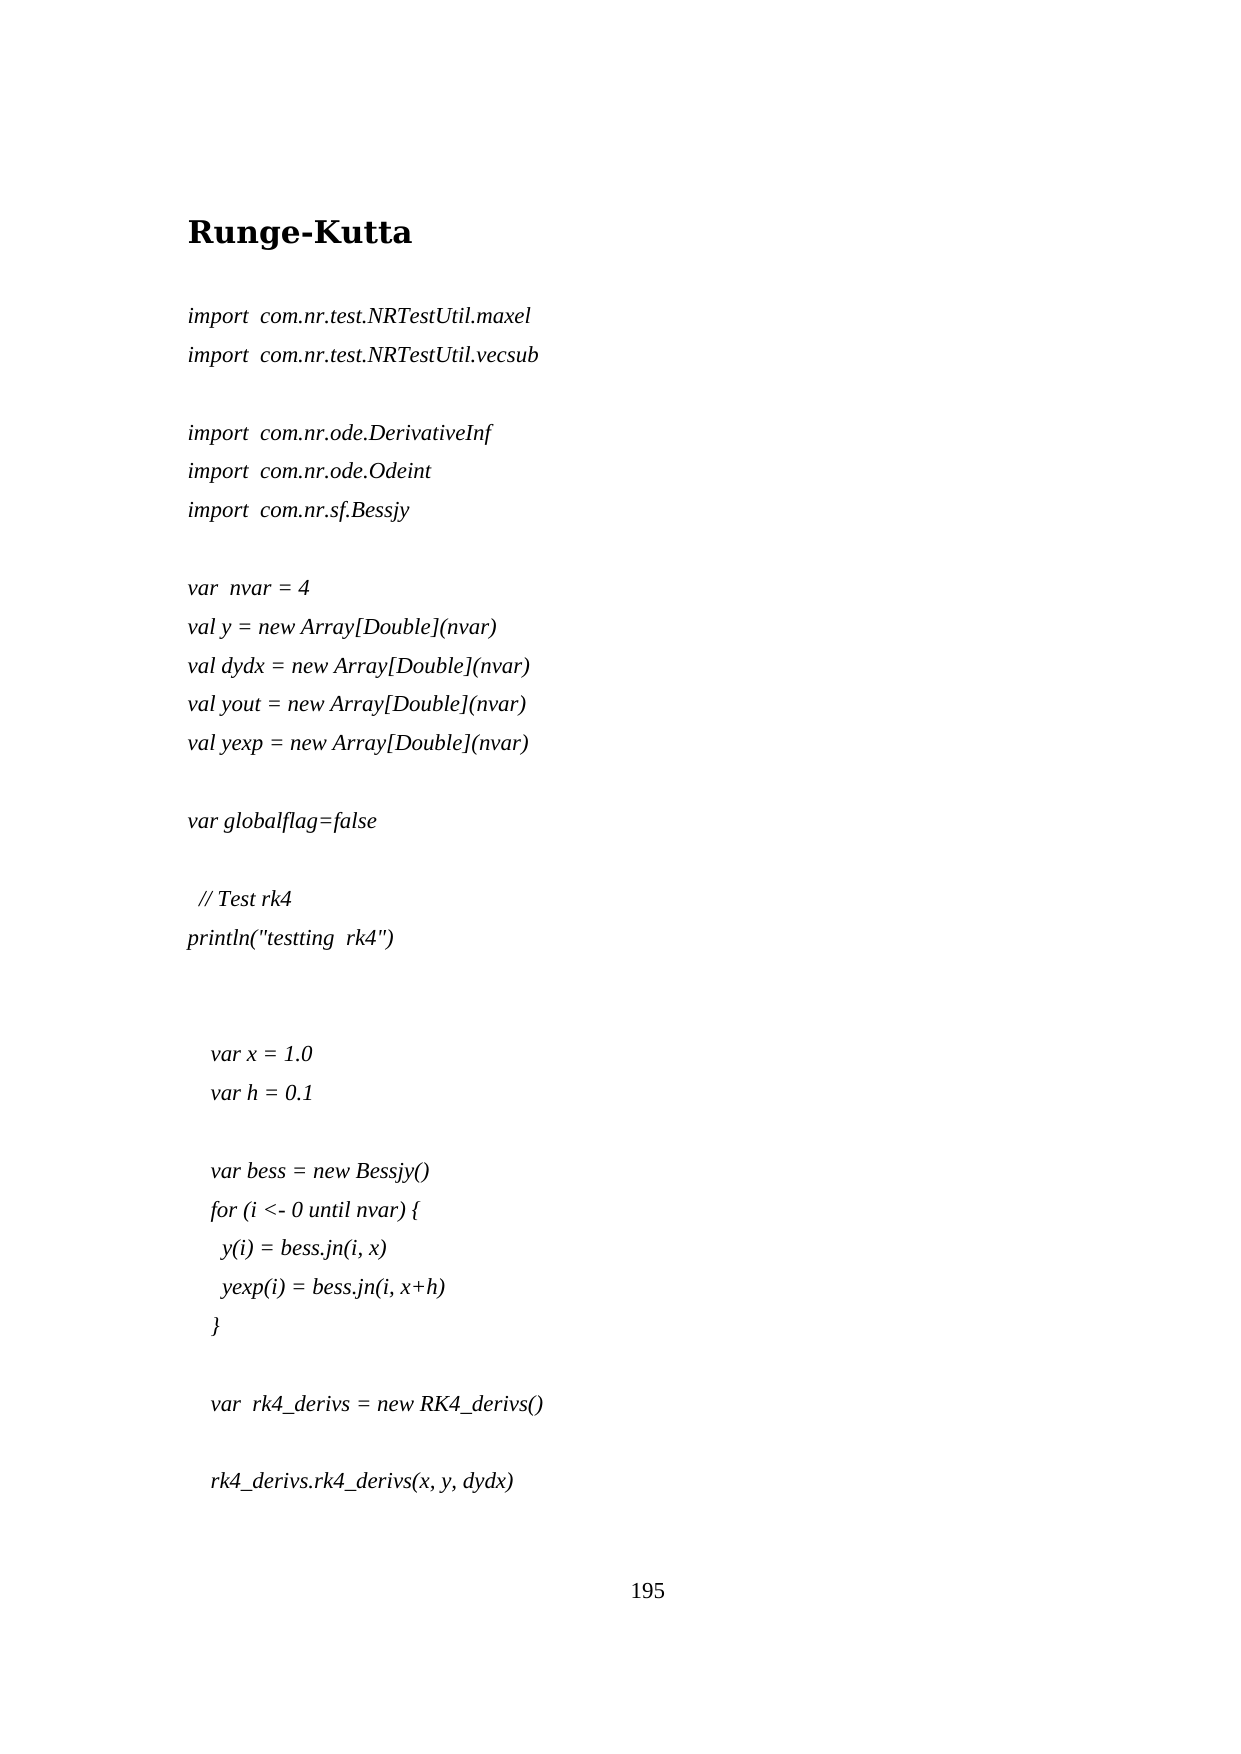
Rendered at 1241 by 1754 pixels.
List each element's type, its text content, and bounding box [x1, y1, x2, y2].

text var nvar = 4 [187, 574, 1108, 600]
text import com.nr.test.NRTestUtil.maxel [187, 302, 1108, 328]
text import com.nr.ode.DerivativeInf [187, 418, 1108, 445]
text rk4_derivs.rk4_derivs(x, y, dydx) [187, 1468, 1108, 1494]
text var rk4_derivs = new RK4_derivs() [187, 1390, 1108, 1416]
text var h = 0.1 [187, 1079, 1108, 1105]
text import com.nr.test.NRTestUtil.vecsub [187, 341, 1108, 367]
text val yout = new Array[Double](nvar) [187, 691, 1108, 717]
text val yexp = new Array[Double](nvar) [187, 729, 1108, 756]
text } [187, 1312, 1108, 1338]
text val y = new Array[Double](nvar) [187, 613, 1108, 639]
text var globalflag=false [187, 807, 1108, 833]
text import com.nr.ode.Odeint [187, 457, 1108, 484]
text for (i <- 0 until nvar) { [187, 1196, 1108, 1222]
text val dydx = new Array[Double](nvar) [187, 652, 1108, 678]
text // Test rk4 [187, 885, 1108, 911]
subtitle Runge-Kutta [187, 214, 1108, 251]
text yexp(i) = bess.jn(i, x+h) [187, 1273, 1108, 1300]
text println("testting rk4") [187, 924, 1108, 950]
text var x = 1.0 [187, 1040, 1108, 1067]
text import com.nr.sf.Bessjy [187, 496, 1108, 523]
text var bess = new Bessjy() [187, 1157, 1108, 1183]
text y(i) = bess.jn(i, x) [187, 1234, 1108, 1261]
